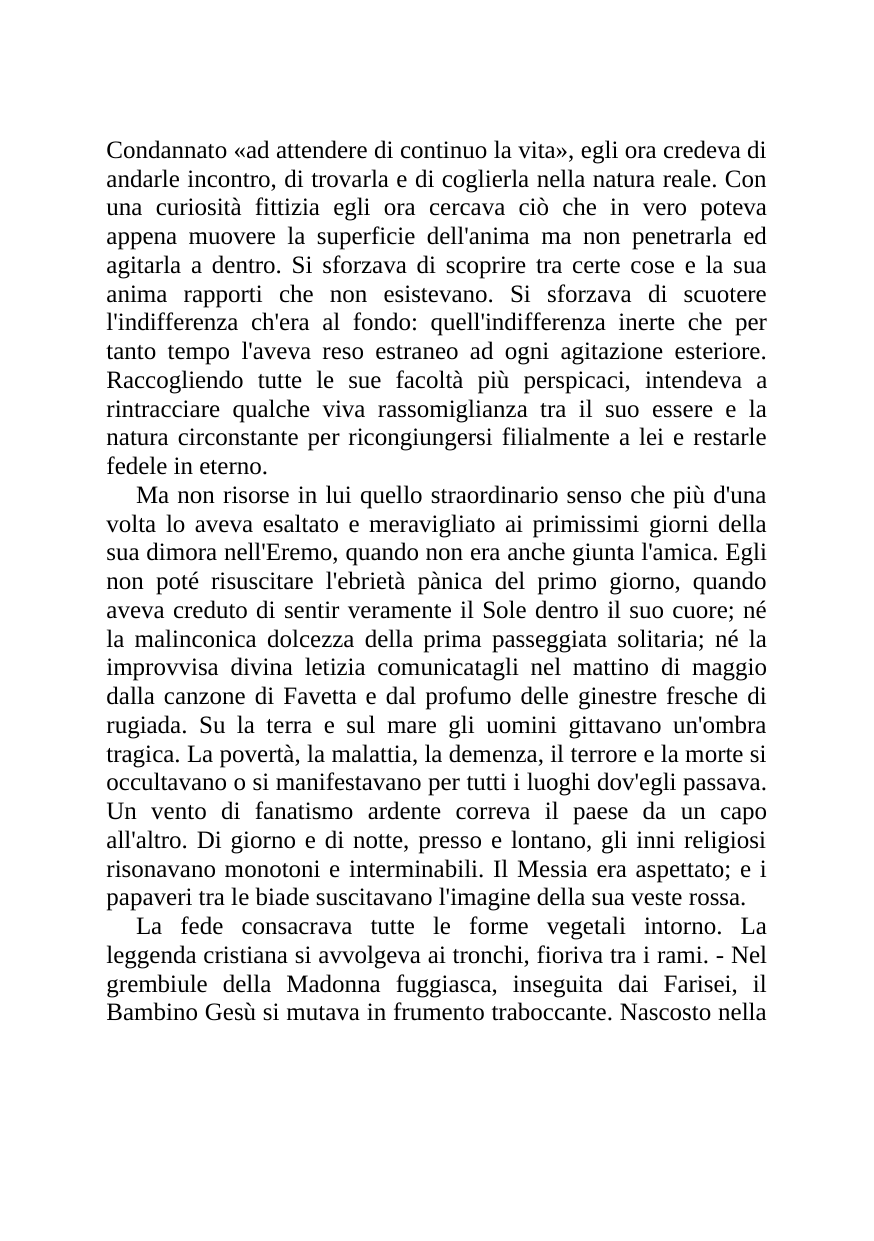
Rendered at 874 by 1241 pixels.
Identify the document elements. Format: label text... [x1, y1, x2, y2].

text Condannato «ad attendere di continuo la vita», egli ora credeva di andarle incontro, di trovarla e di coglierla nella natura reale. Con una curiosità fittizia egli ora cercava ciò che in vero poteva appena muovere la superficie dell'anima ma non penetrarla ed agitarla a dentro. Si sforzava di scoprire tra certe cose e la sua anima rapporti che non esistevano. Si sforzava di scuotere l'indifferenza ch'era al fondo: quell'indifferenza inerte che per tanto tempo l'aveva reso estraneo ad ogni agitazione esteriore. Raccogliendo tutte le sue facoltà più perspicaci, intendeva a rintracciare qualche viva rassomiglianza tra il suo essere e la natura circonstante per ricongiungersi filialmente a lei e restarle fedele in eterno. [106, 135, 768, 480]
text Ma non risorse in lui quello straordinario senso che più d'una volta lo aveva esaltato e meravigliato ai primissimi giorni della sua dimora nell'Eremo, quando non era anche giunta l'amica. Egli non poté risuscitare l'ebrietà pànica del primo giorno, quando aveva creduto di sentir veramente il Sole dentro il suo cuore; né la malinconica dolcezza della prima passeggiata solitaria; né la improvvisa divina letizia comunicatagli nel mattino di maggio dalla canzone di Favetta e dal profumo delle ginestre fresche di rugiada. Su la terra e sul mare gli uomini gittavano un'ombra tragica. La povertà, la malattia, la demenza, il terrore e la morte si occultavano o si manifestavano per tutti i luoghi dov'egli passava. Un vento di fanatismo ardente correva il paese da un capo all'altro. Di giorno e di notte, presso e lontano, gli inni religiosi risonavano monotoni e interminabili. Il Messia era aspettato; e i papaveri tra le biade suscitavano l'imagine della sua veste rossa. [106, 480, 768, 911]
text La fede consacrava tutte le forme vegetali intorno. La leggenda cristiana si avvolgeva ai tronchi, fioriva tra i rami. - Nel grembiule della Madonna fuggiasca, inseguita dai Farisei, il Bambino Gesù si mutava in frumento traboccante. Nascosto nella [106, 911, 768, 1026]
